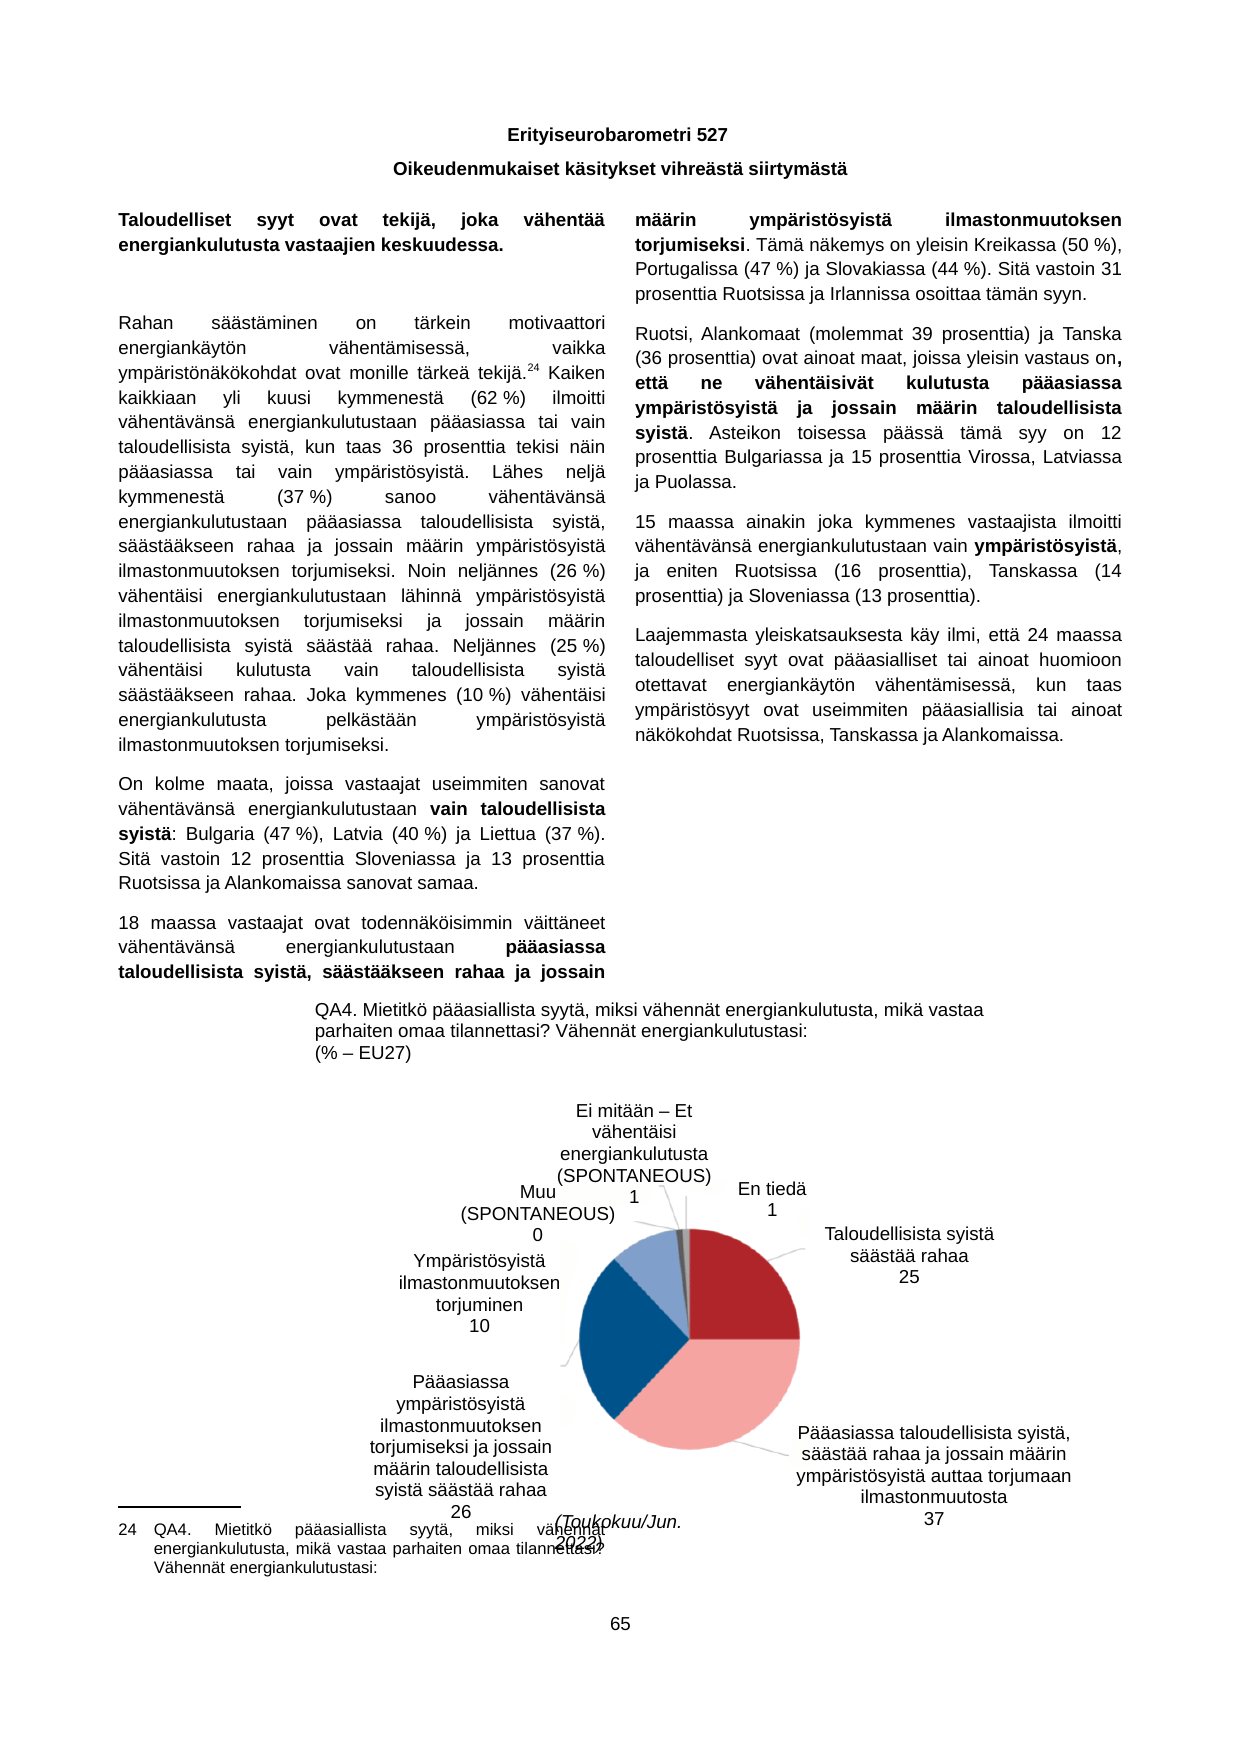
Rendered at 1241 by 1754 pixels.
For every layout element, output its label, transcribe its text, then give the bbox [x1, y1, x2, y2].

text Laajemmasta yleiskatsauksesta käy ilmi, että 24 maassa taloudelliset syyt ovat pääasialliset tai ainoat huomioon otettavat energiankäytön vähentämisessä, kun taas ympäristösyyt ovat useimmiten pääasiallisia tai ainoat näkökohdat Ruotsissa, Tanskassa ja Alankomaissa. [635, 624, 1122, 745]
text Rahan säästäminen on tärkein motivaattori energiankäytön vähentämisessä, vaikka ympäristönäkökohdat ovat monille tärkeä tekijä. Kaiken kaikkiaan yli kuusi kymmenestä (62 %) ilmoitti vähentävänsä energiankulutustaan pääasiassa tai vain taloudellisista syistä, kun taas 36 prosenttia tekisi näin pääasiassa tai vain ympäristösyistä. Lähes neljä kymmenestä (37 %) sanoo vähentävänsä energiankulutustaan pääasiassa taloudellisista syistä, säästääkseen rahaa ja jossain määrin ympäristösyistä ilmastonmuutoksen torjumiseksi. Noin neljännes (26 %) vähentäisi energiankulutustaan lähinnä ympäristösyistä ilmastonmuutoksen torjumiseksi ja jossain määrin taloudellisista syistä säästää rahaa. Neljännes (25 %) vähentäisi kulutusta vain taloudellisista syistä säästääkseen rahaa. Joka kymmenes (10 %) vähentäisi energiankulutusta pelkästään ympäristösyistä ilmastonmuutoksen torjumiseksi. [118, 312, 605, 755]
text määrin ympäristösyistä ilmastonmuutoksen torjumiseksi. Tämä näkemys on yleisin Kreikassa (50 %), Portugalissa (47 %) ja Slovakiassa (44 %). Sitä vastoin 31 prosenttia Ruotsissa ja Irlannissa osoittaa tämän syyn. [635, 208, 1122, 304]
picture [560, 1180, 810, 1466]
text Ruotsi, Alankomaat (molemmat 39 prosenttia) ja Tanska (36 prosenttia) ovat ainoat maat, joissa yleisin vastaus on, että ne vähentäisivät kulutusta pääasiassa ympäristösyistä ja jossain määrin taloudellisista syistä. Asteikon toisessa päässä tämä syy on 12 prosenttia Bulgariassa ja 15 prosenttia Virossa, Latviassa ja Puolassa. [635, 322, 1122, 493]
text QA4. Mietitkö pääasiallista syytä, miksi vähennät energiankulutusta, mikä vastaa parhaiten omaa tilannettasi? Vähennät energiankulutustasi: [118, 1519, 605, 1577]
text Taloudelliset syyt ovat tekijä, joka vähentää energiankulutusta vastaajien keskuudessa. [118, 208, 605, 255]
text On kolme maata, joissa vastaajat useimmiten sanovat vähentävänsä energiankulutustaan vain taloudellisista syistä: Bulgaria (47 %), Latvia (40 %) ja Liettua (37 %). Sitä vastoin 12 prosenttia Sloveniassa ja 13 prosenttia Ruotsissa ja Alankomaissa sanovat samaa. [118, 773, 605, 894]
text 15 maassa ainakin joka kymmenes vastaajista ilmoitti vähentävänsä energiankulutustaan vain ympäristösyistä, ja eniten Ruotsissa (16 prosenttia), Tanskassa (14 prosenttia) ja Sloveniassa (13 prosenttia). [635, 510, 1122, 606]
text 18 maassa vastaajat ovat todennäköisimmin väittäneet vähentävänsä energiankulutustaan pääasiassa taloudellisista syistä, säästääkseen rahaa ja jossain [118, 911, 605, 983]
